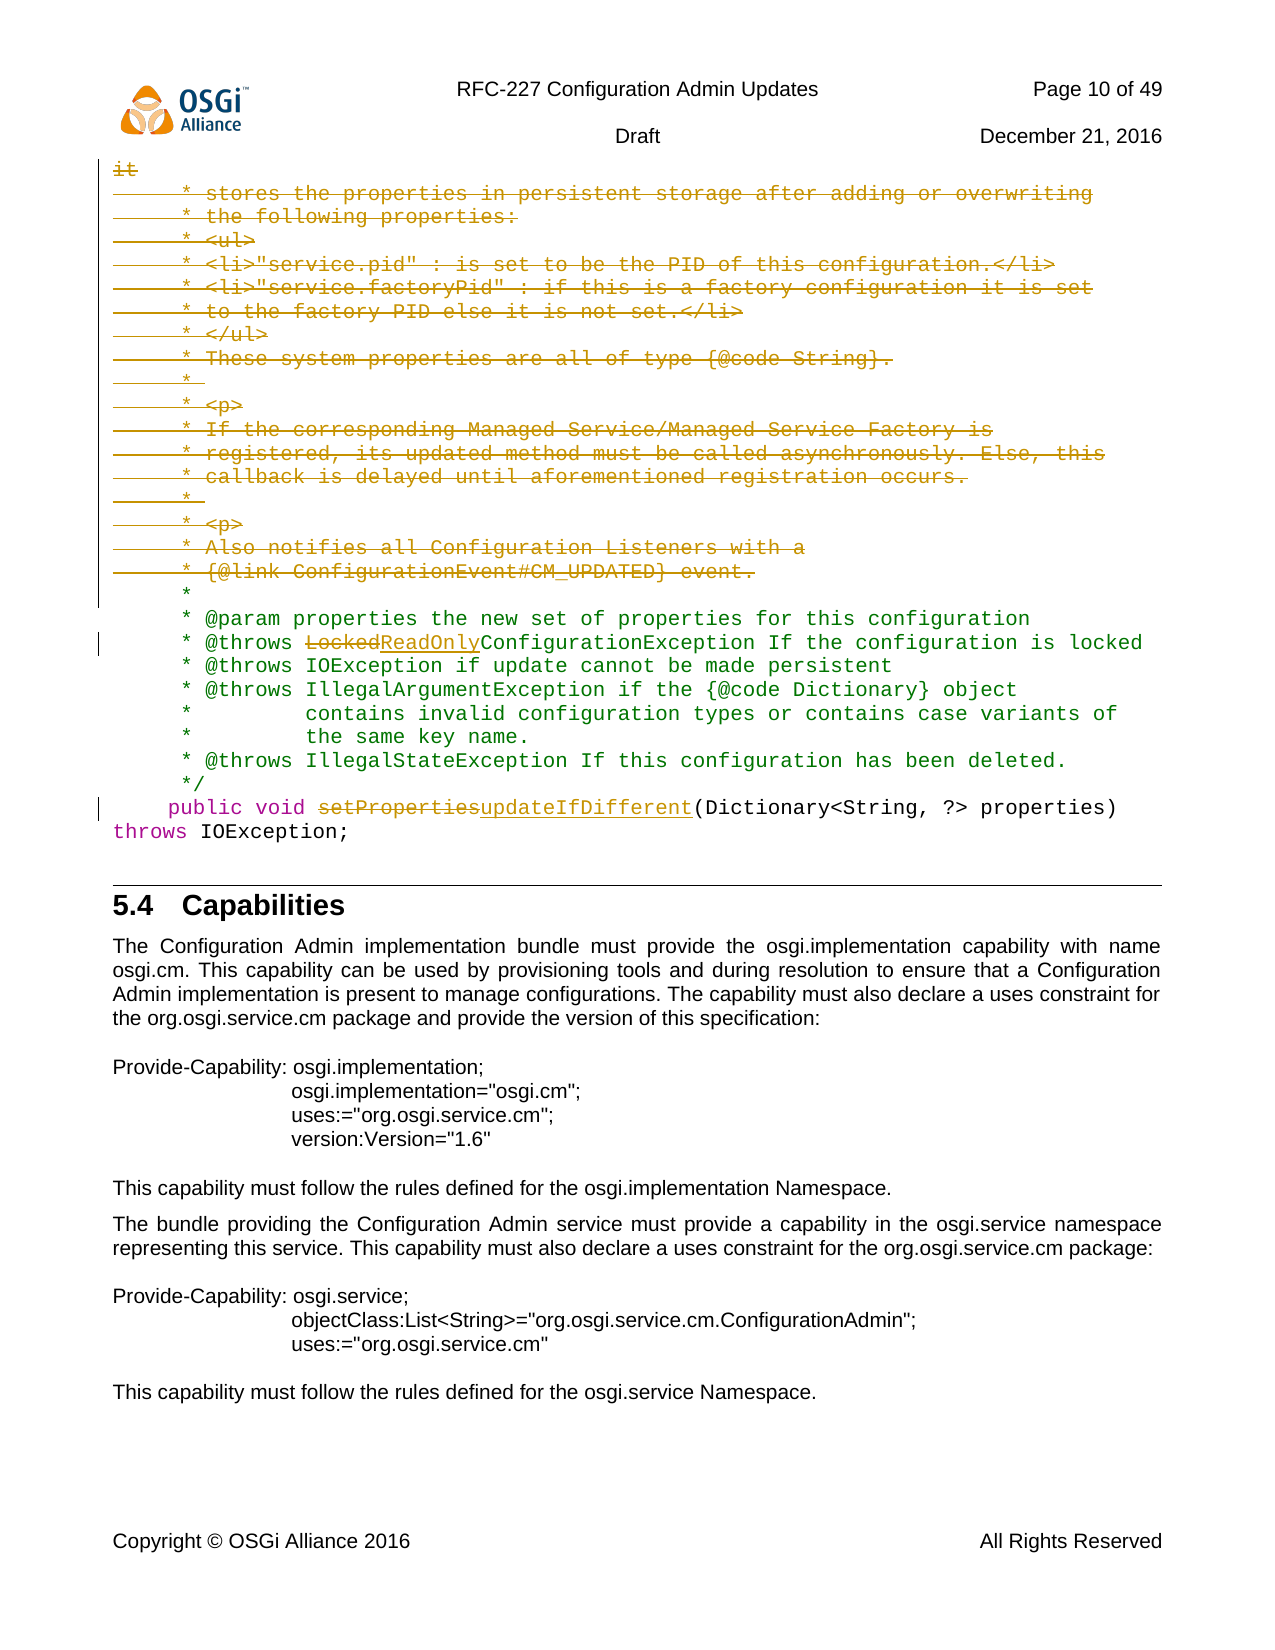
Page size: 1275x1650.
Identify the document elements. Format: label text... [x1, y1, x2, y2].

text uses:="org.osgi.service.cm" [112, 1332, 1162, 1356]
text This capability must follow the rules defined for the osgi.implementation Namespace. [112, 1176, 1162, 1200]
text * @throws IllegalStateException If this configuration has been deleted. [112, 750, 1162, 774]
text objectClass:List<String>="org.osgi.service.cm.ConfigurationAdmin"; [112, 1308, 1162, 1332]
text Provide-Capability: osgi.implementation; osgi.implementation="osgi.cm"; uses:="org.osgi.service.cm"; version:Version="1.6" [112, 1055, 1162, 1151]
text * @param properties the new set of properties for this configuration * @throws ReadOnlyConfigurationException If the configuration is locked [112, 608, 1162, 656]
text The bundle providing the Configuration Admin service must provide a capability in the osgi.service namespace representing this service. This capability must also declare a uses constraint for the org.osgi.service.cm package: [112, 1212, 1162, 1260]
text The Configuration Admin implementation bundle must provide the osgi.implementation capability with name osgi.cm. This capability can be used by provisioning tools and during resolution to ensure that a Configuration Admin implementation is present to manage configurations. The capability must also declare a uses constraint for the org.osgi.service.cm package and provide the version of this specification: [112, 934, 1162, 1030]
text */ [112, 774, 1162, 797]
text * @throws IOException if update cannot be made persistent [112, 656, 1162, 679]
subtitle Capabilities [112, 886, 1162, 922]
text public void updateIfDifferent(Dictionary<String, ?> properties) throws IOException; [112, 797, 1162, 845]
text * contains invalid configuration types or contains case variants of [112, 703, 1162, 726]
text This capability must follow the rules defined for the osgi.service Namespace. [112, 1380, 1162, 1404]
text * [112, 159, 1162, 206]
text * the same key name. [112, 726, 1162, 750]
picture [113, 78, 257, 142]
text Provide-Capability: osgi.service; [112, 1284, 1162, 1308]
text * @throws IllegalArgumentException if the {@code Dictionary} object [112, 679, 1162, 703]
